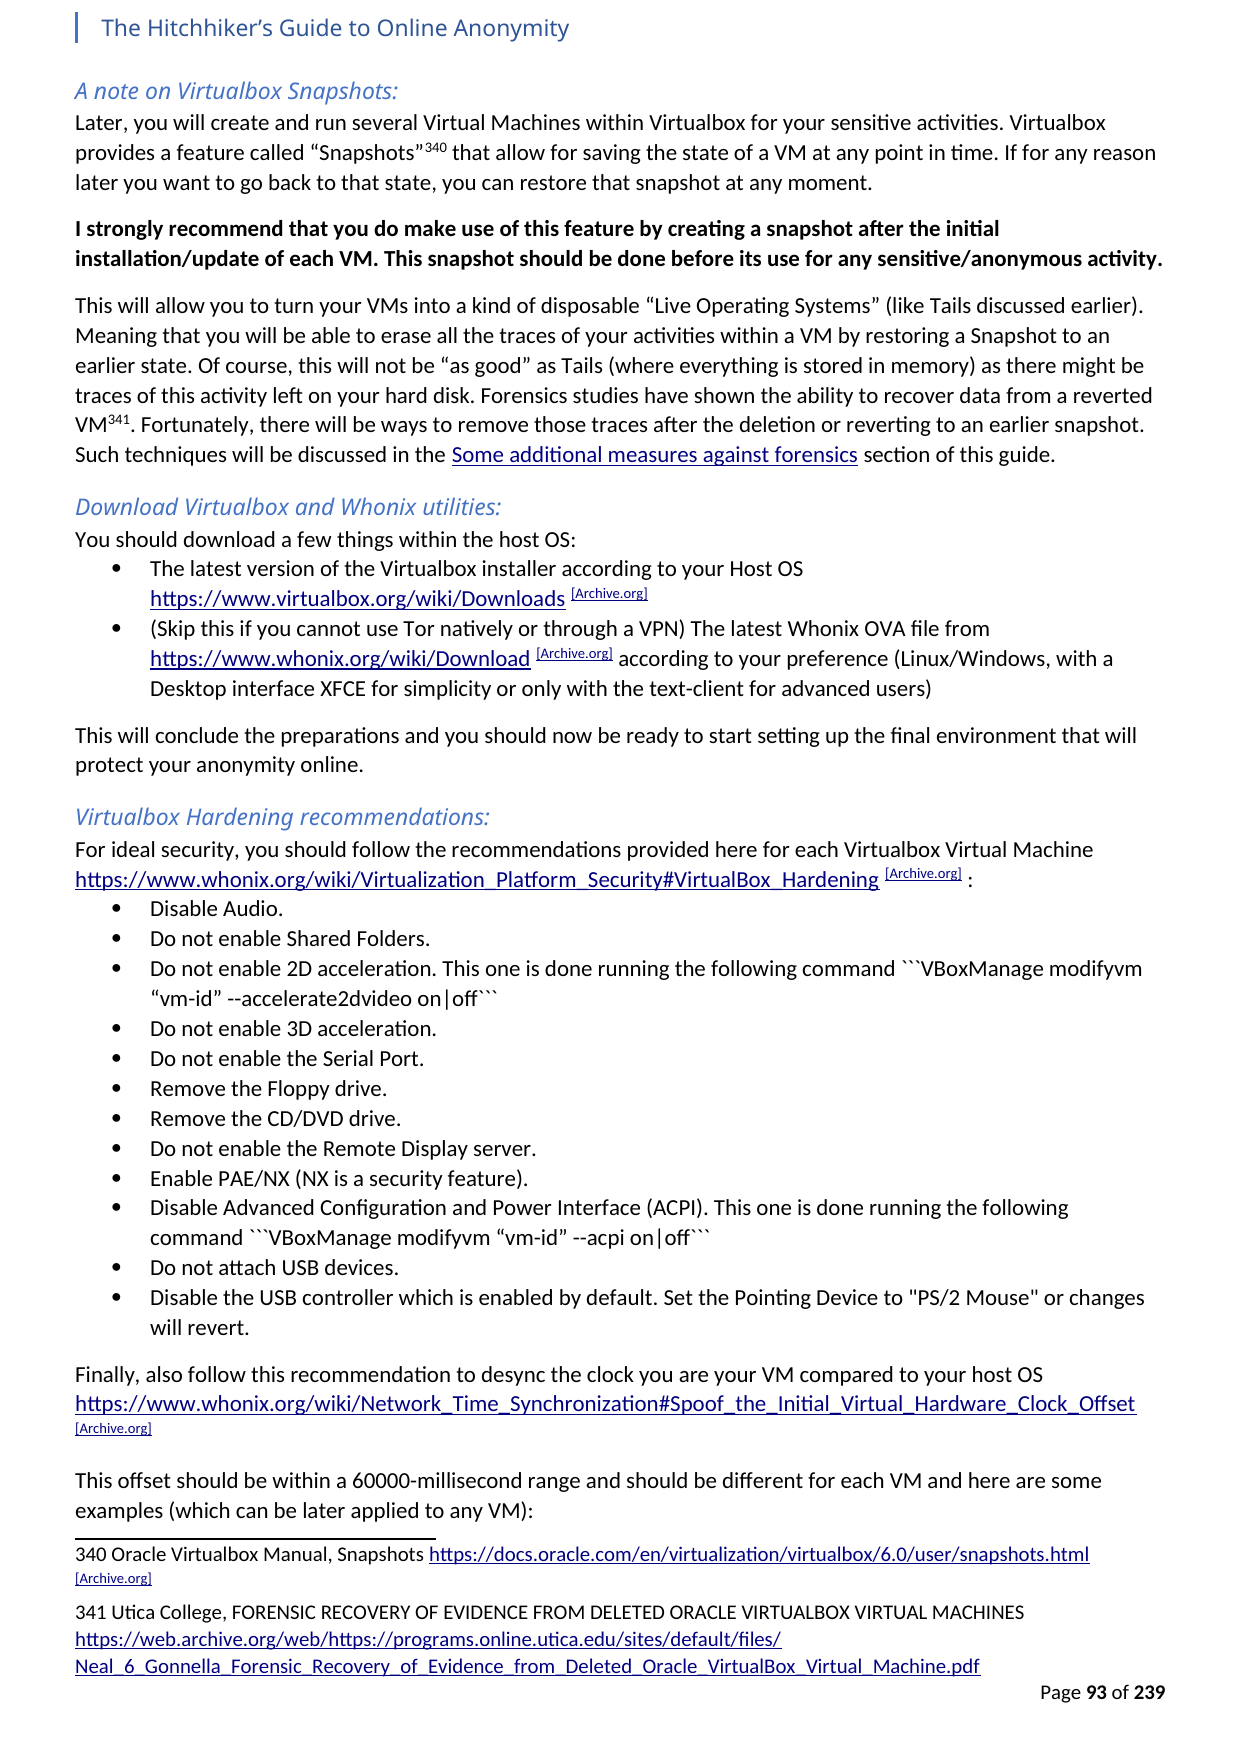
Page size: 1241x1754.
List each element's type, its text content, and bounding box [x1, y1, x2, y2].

text Utica College, FORENSIC RECOVERY OF EVIDENCE FROM DELETED ORACLE VIRTUALBOX VIRTUAL MACHINES https://web.archive.org/web/https://programs.online.utica.edu/sites/default/files/Neal_6_Gonnella_Forensic_Recovery_of_Evidence_from_Deleted_Oracle_VirtualBox_Virtual_Machine.pdf [75, 1599, 1165, 1679]
list Do not enable 3D acceleration. [112, 1014, 1165, 1042]
text Later, you will create and run several Virtual Machines within Virtualbox for your sensitive activities. Virtualbox provides a feature called “Snapshots” that allow for saving the state of a VM at any point in time. If for any reason later you want to go back to that state, you can restore that snapshot at any moment. [75, 108, 1165, 196]
list Remove the CD/DVD drive. [112, 1104, 1165, 1132]
text This will conclude the preparations and you should now be ready to start setting up the final environment that will protect your anonymity online. [75, 721, 1165, 779]
text This will allow you to turn your VMs into a kind of disposable “Live Operating Systems” (like Tails discussed earlier). Meaning that you will be able to erase all the traces of your activities within a VM by restoring a Snapshot to an earlier state. Of course, this will not be “as good” as Tails (where everything is stored in memory) as there might be traces of this activity left on your hard disk. Forensics studies have shown the ability to recover data from a reverted VM. Fortunately, there will be ways to remove those traces after the deletion or reverting to an earlier snapshot. Such techniques will be discussed in the Some additional measures against forensics section of this guide. [75, 291, 1165, 468]
subtitle Virtualbox Hardening recommendations: [75, 801, 1165, 833]
list Do not enable 2D acceleration. This one is done running the following command ```VBoxManage modifyvm “vm-id” --accelerate2dvideo on|off``` [112, 954, 1165, 1012]
subtitle A note on Virtualbox Snapshots: [75, 75, 1165, 106]
list Do not attach USB devices. [112, 1253, 1165, 1281]
text You should download a few things within the host OS: [75, 525, 1165, 553]
list (Skip this if you cannot use Tor natively or through a VPN) The latest Whonix OVA file from https://www.whonix.org/wiki/Download [Archive.org] according to your preference (Linux/Windows, with a Desktop interface XFCE for simplicity or only with the text-client for advanced users) [112, 614, 1165, 702]
text This offset should be within a 60000-millisecond range and should be different for each VM and here are some examples (which can be later applied to any VM): [75, 1466, 1165, 1524]
list Disable the USB controller which is enabled by default. Set the Pointing Device to "PS/2 Mouse" or changes will revert. [112, 1283, 1165, 1341]
list The latest version of the Virtualbox installer according to your Host OS https://www.virtualbox.org/wiki/Downloads [Archive.org] [112, 554, 1165, 612]
text I strongly recommend that you do make use of this feature by creating a snapshot after the initial installation/update of each VM. This snapshot should be done before its use for any sensitive/anonymous activity. [75, 214, 1165, 272]
list Do not enable the Serial Port. [112, 1044, 1165, 1072]
list Remove the Floppy drive. [112, 1074, 1165, 1102]
list Do not enable Shared Folders. [112, 924, 1165, 952]
text Finally, also follow this recommendation to desync the clock you are your VM compared to your host OS https://www.whonix.org/wiki/Network_Time_Synchronization#Spoof_the_Initial_Virtual_Hardware_Clock_Offset [Archive.org] [75, 1360, 1165, 1447]
list Disable Advanced Configuration and Power Interface (ACPI). This one is done running the following command ```VBoxManage modifyvm “vm-id” --acpi on|off``` [112, 1193, 1165, 1251]
list Disable Audio. [112, 894, 1165, 923]
list Do not enable the Remote Display server. [112, 1134, 1165, 1162]
list Enable PAE/NX (NX is a security feature). [112, 1164, 1165, 1192]
text Oracle Virtualbox Manual, Snapshots https://docs.oracle.com/en/virtualization/virtualbox/6.0/user/snapshots.html [Archive.org] [75, 1539, 1165, 1597]
subtitle Download Virtualbox and Whonix utilities: [75, 491, 1165, 522]
text For ideal security, you should follow the recommendations provided here for each Virtualbox Virtual Machine https://www.whonix.org/wiki/Virtualization_Platform_Security#VirtualBox_Hardening [Archive.org] : [75, 835, 1165, 893]
